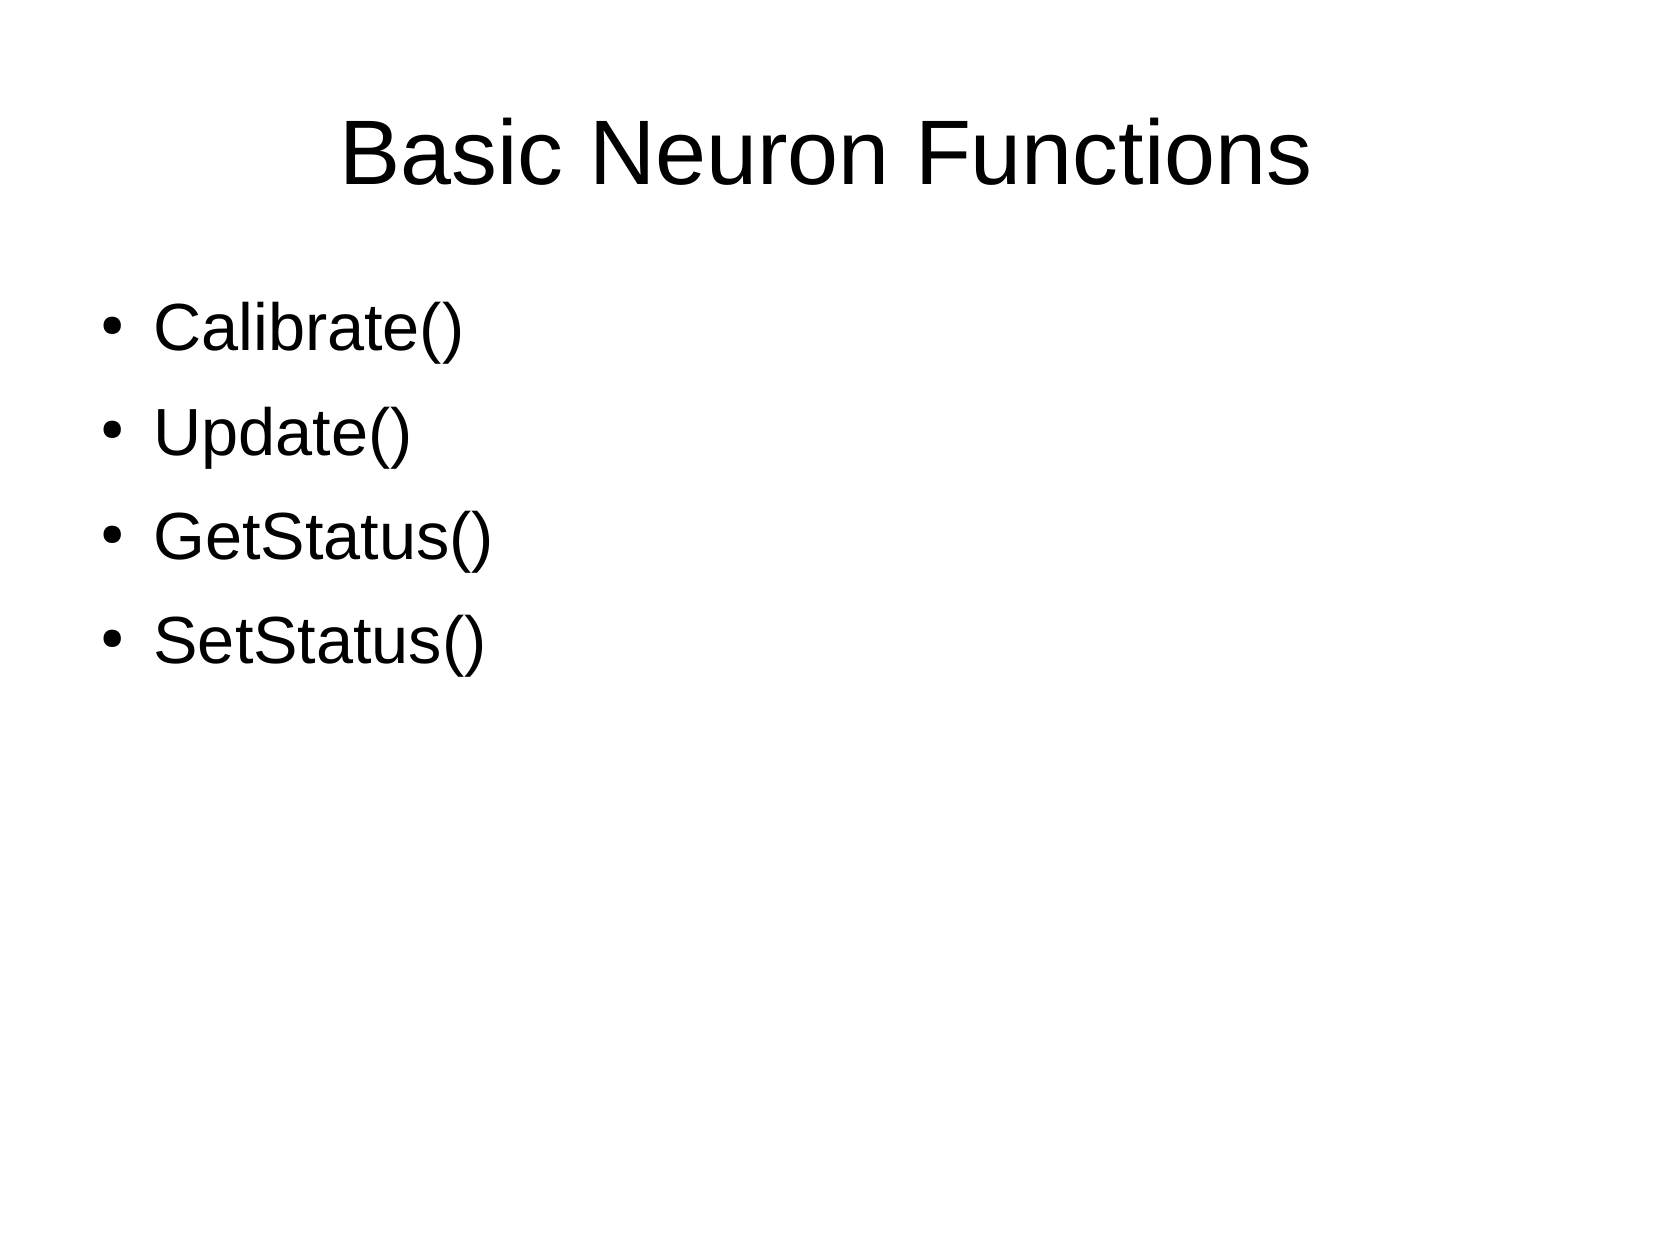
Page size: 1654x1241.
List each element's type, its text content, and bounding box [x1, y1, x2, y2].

title Basic Neuron Functions [82, 49, 1571, 257]
list Calibrate() Update() GetStatus() SetStatus() [82, 290, 1538, 1010]
